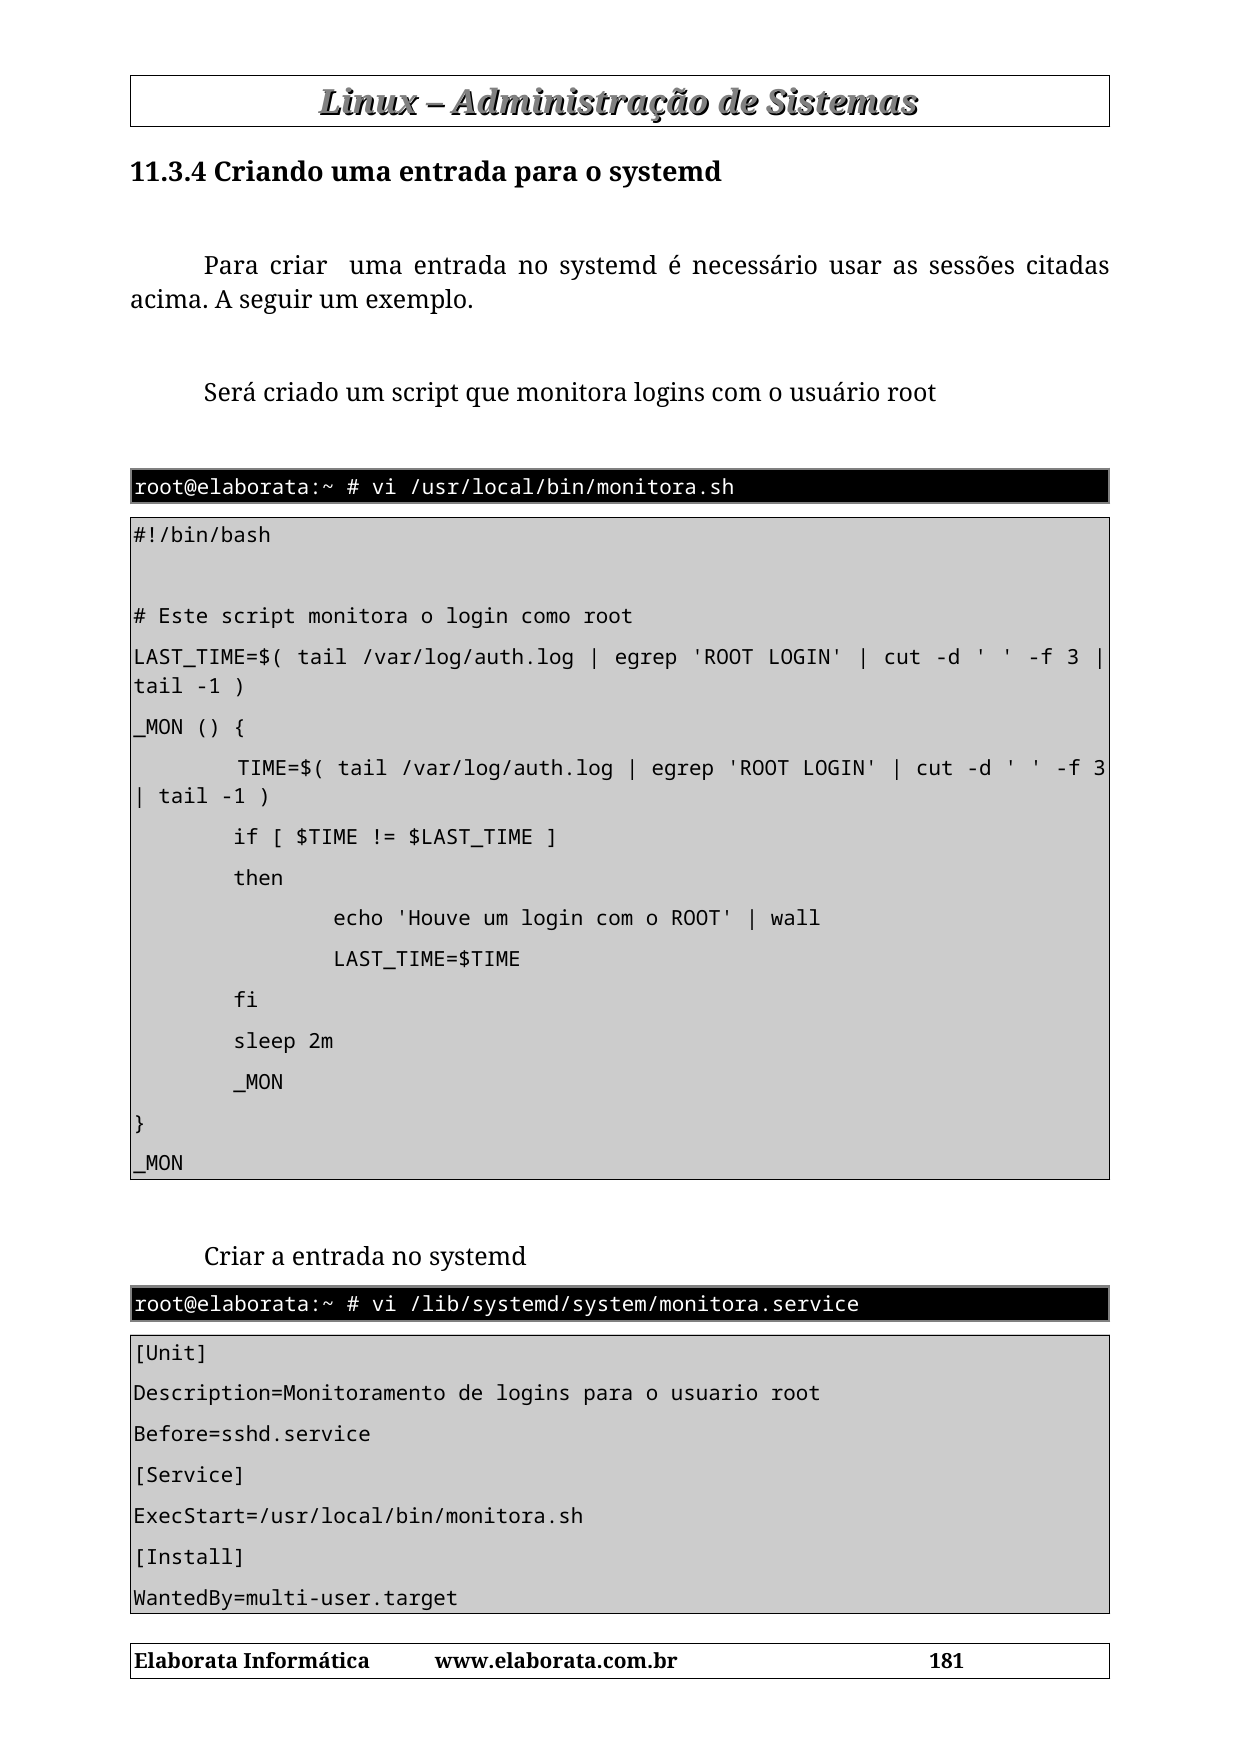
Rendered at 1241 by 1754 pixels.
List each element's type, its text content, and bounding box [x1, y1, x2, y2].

text [Install] [131, 1539, 1109, 1570]
text Before=sshd.service [131, 1416, 1109, 1448]
subtitle Criando uma entrada para o systemd [130, 152, 1110, 189]
text Para criar uma entrada no systemd é necessário usar as sessões citadas acima. A seguir um exemplo. [130, 248, 1110, 316]
text _MON [131, 1145, 1109, 1179]
text Description=Monitoramento de logins para o usuario root [131, 1375, 1109, 1407]
text Criar a entrada no systemd [130, 1239, 1110, 1273]
text WantedBy=multi-user.target [131, 1579, 1109, 1613]
text [Service] [131, 1457, 1109, 1489]
text } [131, 1104, 1109, 1136]
text ExecStart=/usr/local/bin/monitora.sh [131, 1498, 1109, 1529]
text sleep 2m [131, 1023, 1109, 1054]
text TIME=$( tail /var/log/auth.log | egrep 'ROOT LOGIN' | cut -d ' ' -f 3 | tail -1 ) [131, 749, 1109, 809]
text root@elaborata:~ # vi /usr/local/bin/monitora.sh [132, 470, 1108, 502]
text fi [131, 982, 1109, 1014]
text if [ $TIME != $LAST_TIME ] [131, 819, 1109, 850]
text echo 'Houve um login com o ROOT' | wall [131, 900, 1109, 932]
text [Unit] [131, 1336, 1109, 1366]
text _MON [131, 1064, 1109, 1095]
text then [131, 859, 1109, 891]
text _MON () { [131, 709, 1109, 740]
text #!/bin/bash [131, 518, 1109, 548]
text LAST_TIME=$( tail /var/log/auth.log | egrep 'ROOT LOGIN' | cut -d ' ' -f 3 | tail -1 ) [131, 639, 1109, 699]
text root@elaborata:~ # vi /lib/systemd/system/monitora.service [132, 1288, 1108, 1320]
text LAST_TIME=$TIME [131, 941, 1109, 973]
text # Este script monitora o login como root [131, 598, 1109, 630]
text Será criado um script que monitora logins com o usuário root [130, 375, 1110, 409]
